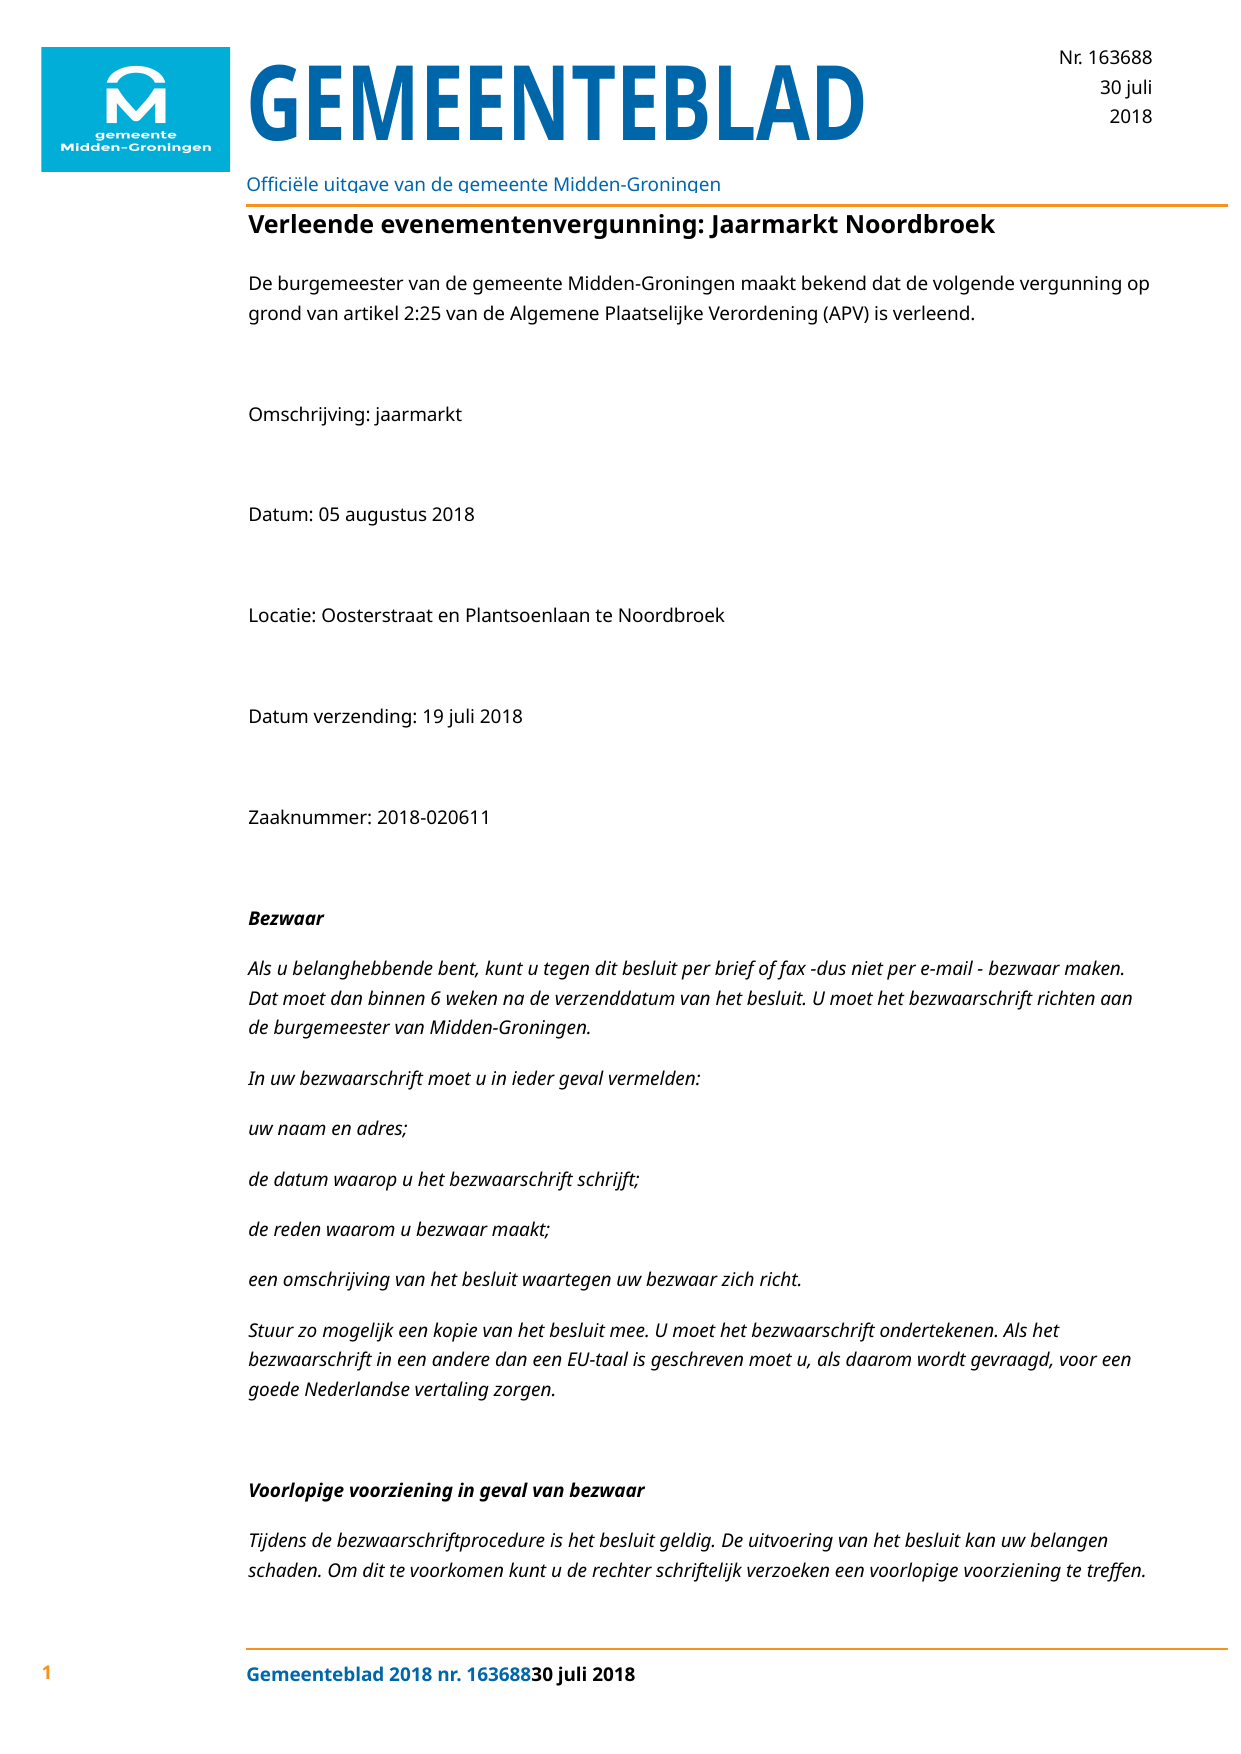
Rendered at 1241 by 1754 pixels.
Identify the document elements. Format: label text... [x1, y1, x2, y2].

text Stuur zo mogelijk een kopie van het besluit mee. U moet het bezwaarschrift ondertekenen. Als het bezwaarschrift in een andere dan een EU-taal is geschreven moet u, als daarom wordt gevraagd, voor een goede Nederlandse vertaling zorgen. [248, 1317, 1152, 1402]
text Locatie: Oosterstraat en Plantsoenlaan te Noordbroek [248, 602, 1152, 628]
text In uw bezwaarschrift moet u in ieder geval vermelden: [248, 1065, 1152, 1091]
text de reden waarom u bezwaar maakt; [248, 1216, 1152, 1242]
text Als u belanghebbende bent, kunt u tegen dit besluit per brief of fax -dus niet per e-mail - bezwaar maken. Dat moet dan binnen 6 weken na de verzenddatum van het besluit. U moet het bezwaarschrift richten aan de burgemeester van Midden-Groningen. [248, 955, 1152, 1040]
text Tijdens de bezwaarschriftprocedure is het besluit geldig. De uitvoering van het besluit kan uw belangen schaden. Om dit te voorkomen kunt u de rechter schriftelijk verzoeken een voorlopige voorziening te treffen. [248, 1527, 1152, 1583]
text de datum waarop u het bezwaarschrift schrijft; [248, 1166, 1152, 1191]
text Voorlopige voorziening in geval van bezwaar [248, 1477, 1152, 1503]
text Datum: 05 augustus 2018 [248, 502, 1152, 527]
text uw naam en adres; [248, 1115, 1152, 1141]
picture [108, 66, 164, 82]
text De burgemeester van de gemeente Midden-Groningen maakt bekend dat de volgende vergunning op grond van artikel 2:25 van de Algemene Plaatselijke Verordening (APV) is verleend. [248, 270, 1152, 326]
text Omschrijving: jaarmarkt [248, 401, 1152, 426]
text Bezwaar [248, 905, 1152, 931]
text Zaaknummer: 2018-020611 [248, 804, 1152, 830]
picture [107, 89, 165, 122]
picture [184, 146, 190, 153]
text Datum verzending: 19 juli 2018 [248, 703, 1152, 729]
text een omschrijving van het besluit waartegen uw bezwaar zich richt. [248, 1267, 1152, 1292]
text Verleende evenementenvergunning: Jaarmarkt Noordbroek [248, 207, 1152, 241]
